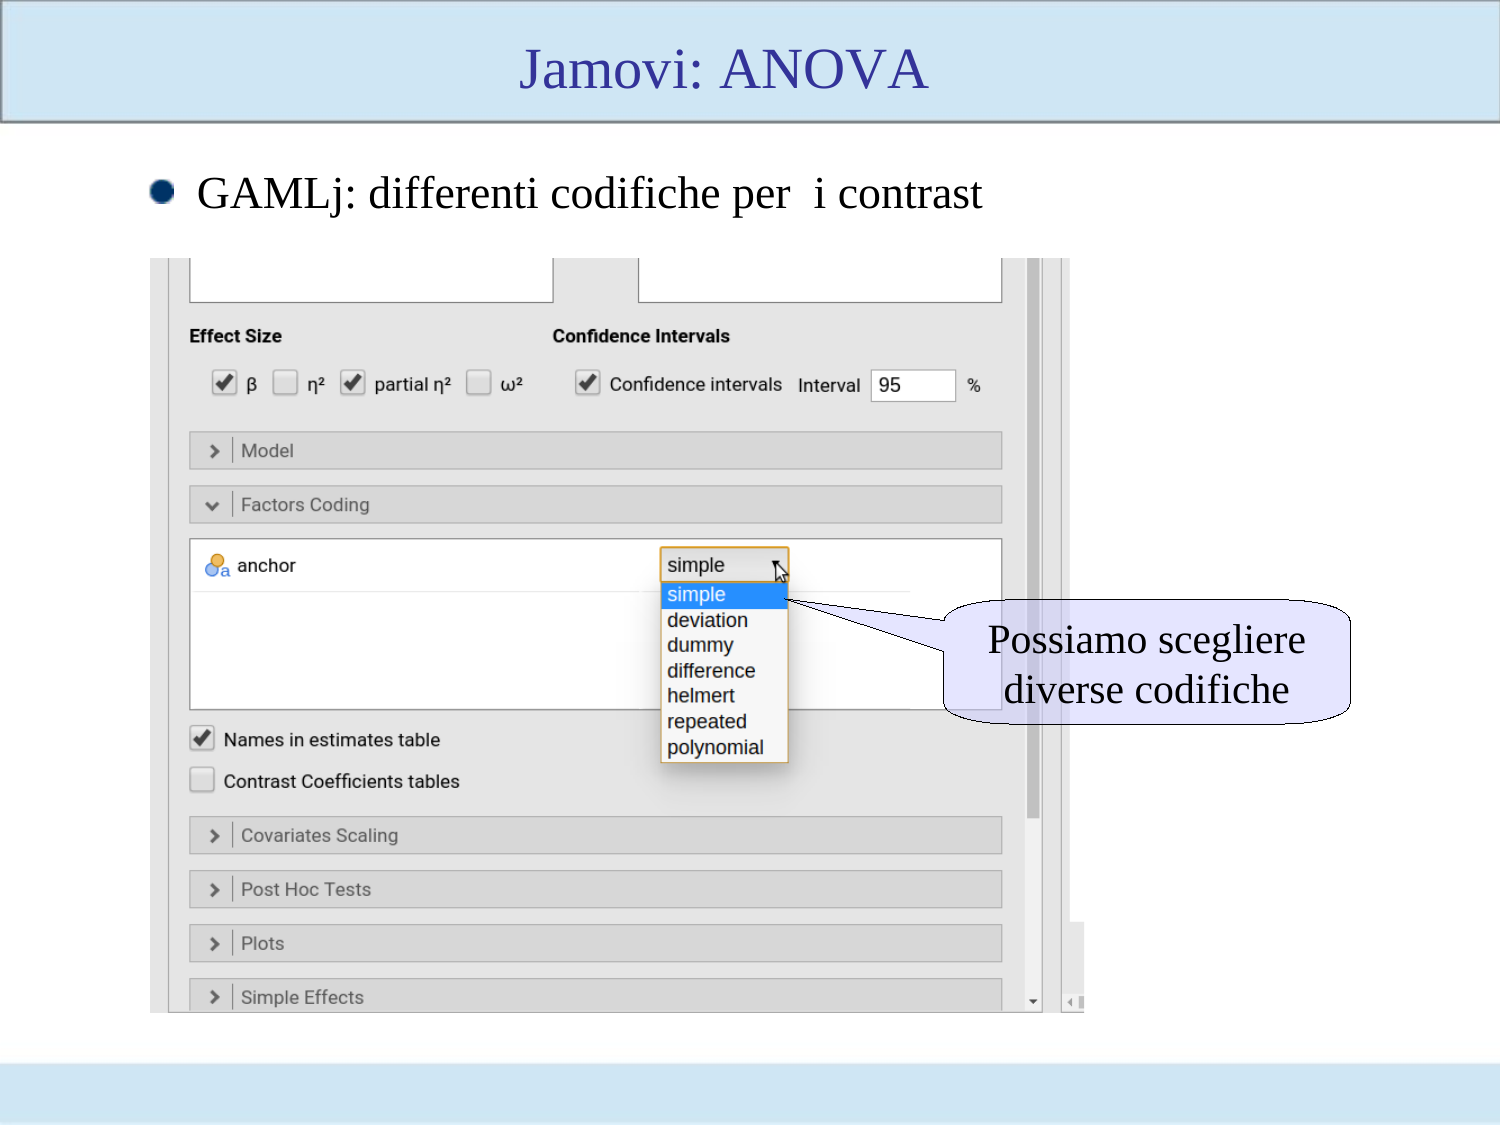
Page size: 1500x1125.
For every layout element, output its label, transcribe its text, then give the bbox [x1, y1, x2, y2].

title Jamovi: ANOVA [49, 0, 1400, 130]
text_box Possiamo scegliere diverse codifiche [784, 598, 1351, 725]
picture [0, 0, 1500, 1125]
text_box GAMLj: differenti codifiche per i contrast [132, 155, 1377, 226]
